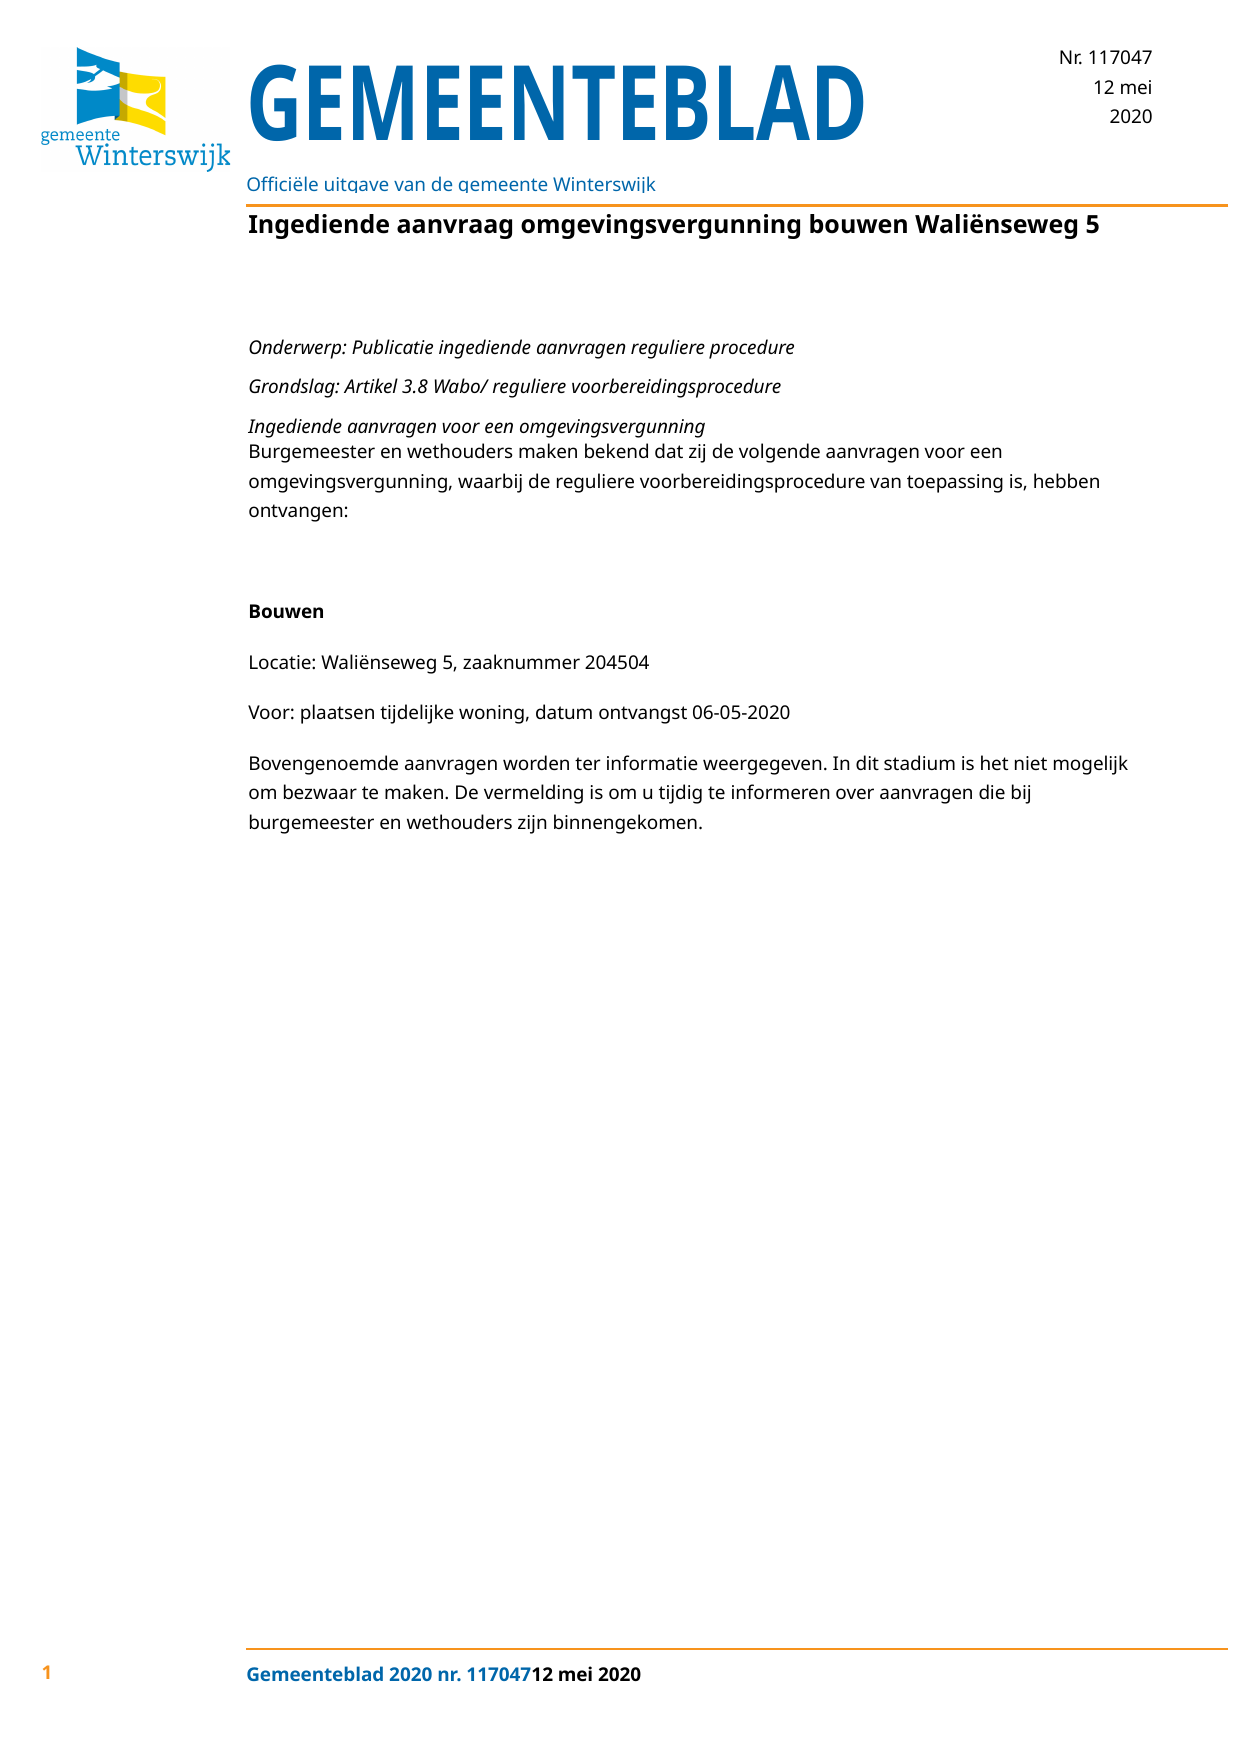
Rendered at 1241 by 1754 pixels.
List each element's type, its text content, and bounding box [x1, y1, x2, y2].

text Burgemeester en wethouders maken bekend dat zij de volgende aanvragen voor een omgevingsvergunning, waarbij de reguliere voorbereidingsprocedure van toepassing is, hebben ontvangen: [248, 438, 1152, 523]
text Onderwerp: Publicatie ingediende aanvragen reguliere procedure [248, 334, 1152, 360]
text Voor: plaatsen tijdelijke woning, datum ontvangst 06-05-2020 [248, 699, 1152, 725]
text Ingediende aanvraag omgevingsvergunning bouwen Waliënseweg 5 [248, 207, 1152, 241]
picture [225, 153, 231, 162]
text Grondslag: Artikel 3.8 Wabo/ reguliere voorbereidingsprocedure [248, 373, 1152, 399]
text Locatie: Waliënseweg 5, zaaknummer 204504 [248, 649, 1152, 675]
text Ingediende aanvragen voor een omgevingsvergunning [248, 413, 1152, 438]
text Bouwen [248, 598, 1152, 624]
picture [41, 47, 231, 172]
text Bovengenoemde aanvragen worden ter informatie weergegeven. In dit stadium is het niet mogelijk om bezwaar te maken. De vermelding is om u tijdig te informeren over aanvragen die bij burgemeester en wethouders zijn binnengekomen. [248, 750, 1152, 835]
